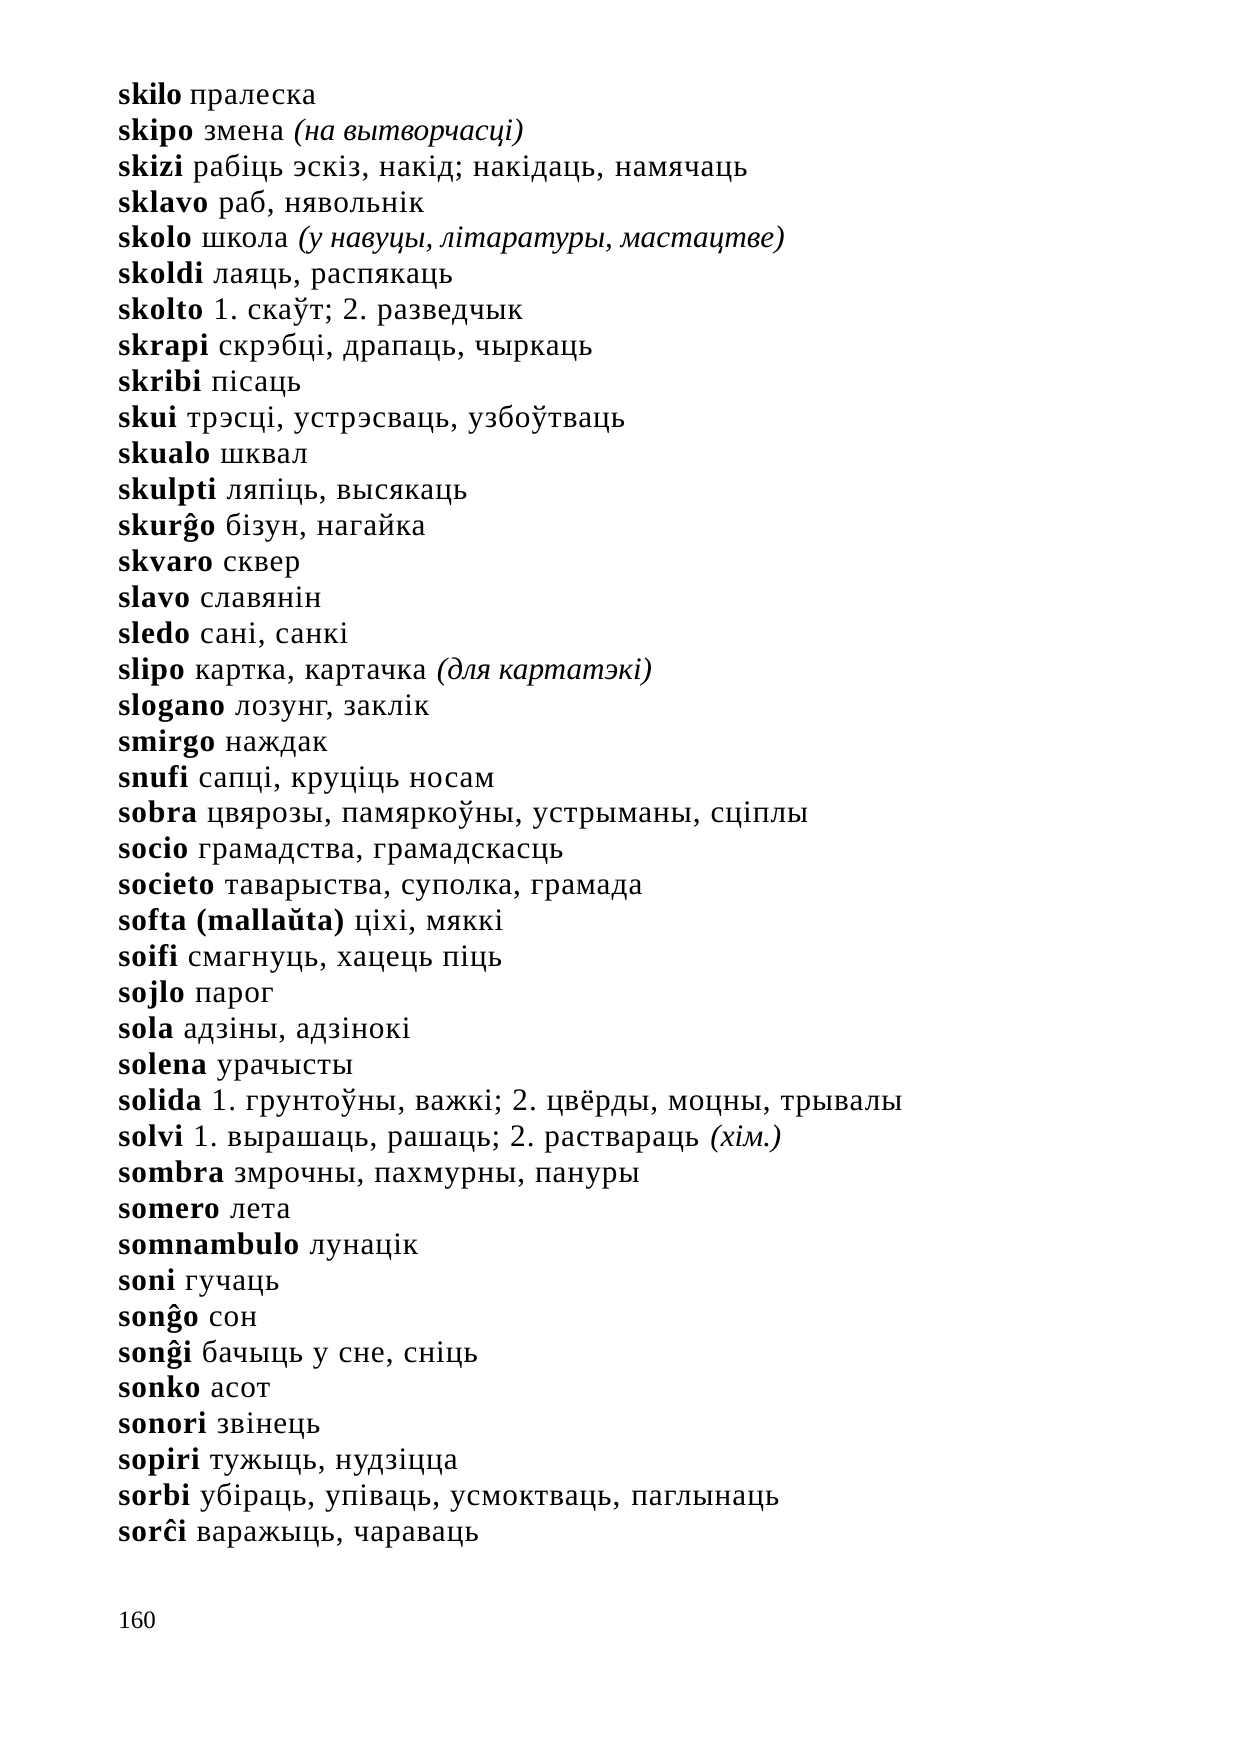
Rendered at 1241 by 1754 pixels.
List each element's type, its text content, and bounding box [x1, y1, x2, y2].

text slogano лозунг, заклік [118, 686, 1123, 722]
text sledo сані, санкі [118, 614, 1123, 650]
text skulpti ляпіць, высякаць [118, 470, 1123, 506]
text skolo школа (у навуцы, літаратуры, мастацтве) [118, 219, 1123, 255]
text skizi рабіць эскіз, накід; накідаць, намячаць [118, 147, 1123, 183]
text skualo шквал [118, 434, 1123, 470]
text skrapi скрэбці, драпаць, чыркаць [118, 327, 1123, 362]
text solena урачысты [118, 1045, 1123, 1081]
text skipo змена (на вытворчасці) [118, 111, 1123, 147]
text skolto 1. скаўт; 2. разведчык [118, 291, 1123, 327]
text smirgo наждак [118, 722, 1123, 758]
text skilo пралеска [118, 75, 1123, 111]
text sojlo парог [118, 973, 1123, 1009]
text sopiri тужыць, нудзіцца [118, 1441, 1123, 1477]
text slipo картка, картачка (для картатэкі) [118, 650, 1123, 686]
text sonori звінець [118, 1405, 1123, 1441]
text skurĝo бізун, нагайка [118, 506, 1123, 542]
text sombra змрочны, пахмурны, пануры [118, 1153, 1123, 1189]
text skui трэсці, устрэсваць, узбоўтваць [118, 398, 1123, 434]
text somnambulo лунацік [118, 1225, 1123, 1261]
text societo таварыства, суполка, грамада [118, 866, 1123, 902]
text skoldi лаяць, распякаць [118, 255, 1123, 291]
text sorĉi варажыць, чараваць [118, 1512, 1123, 1548]
text sorbi убіраць, упіваць, усмоктваць, паглынаць [118, 1477, 1123, 1512]
text soni гучаць [118, 1261, 1123, 1297]
text solvi 1. вырашаць, рашаць; 2. раствараць (хім.) [118, 1117, 1123, 1153]
text softa (mallaŭta) ціхі, мяккі [118, 902, 1123, 937]
text soifi смагнуць, хацець піць [118, 937, 1123, 973]
text sonĝi бачыць у сне, сніць [118, 1333, 1123, 1369]
text sola адзіны, адзінокі [118, 1009, 1123, 1045]
text sonko асот [118, 1369, 1123, 1405]
text solida 1. грунтоўны, важкі; 2. цвёрды, моцны, трывалы [118, 1081, 1123, 1117]
text snufi сапці, круціць носам [118, 758, 1123, 794]
text slavo славянін [118, 578, 1123, 614]
text skvaro сквер [118, 542, 1123, 578]
text socio грамадства, грамадскасць [118, 830, 1123, 866]
text sobra цвярозы, памяркоўны, устрыманы, сціплы [118, 794, 1123, 830]
text skribi пісаць [118, 362, 1123, 398]
text sonĝo сон [118, 1297, 1123, 1333]
text somero лета [118, 1189, 1123, 1225]
text sklavo раб, нявольнік [118, 183, 1123, 219]
